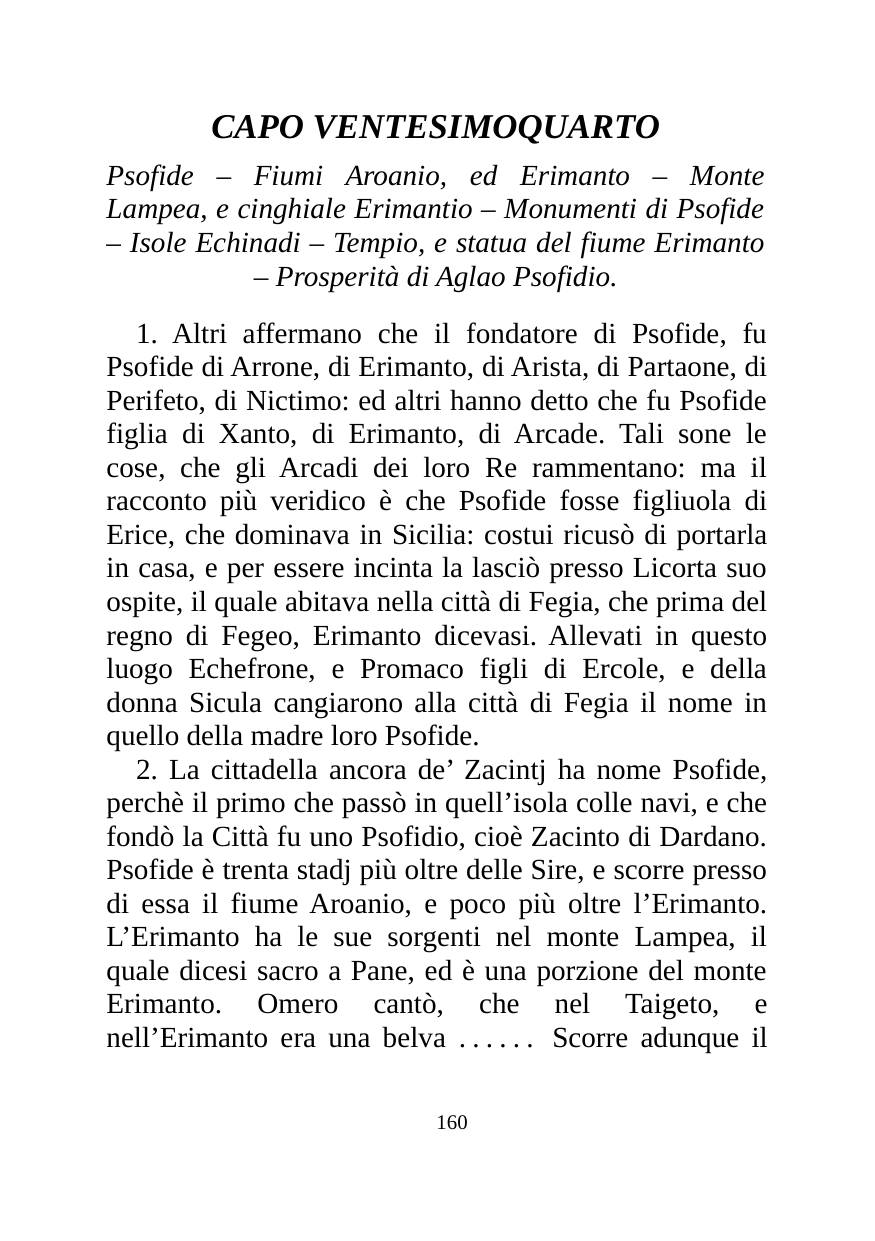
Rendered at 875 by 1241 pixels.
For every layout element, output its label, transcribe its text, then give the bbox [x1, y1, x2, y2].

text 1. Altri affermano che il fondatore di Psofide, fu Psofide di Arrone, di Erimanto, di Arista, di Partaone, di Perifeto, di Nictimo: ed altri hanno detto che fu Psofide figlia di Xanto, di Erimanto, di Arcade. Tali sone le cose, che gli Arcadi dei loro Re rammentano: ma il racconto più veridico è che Psofide fosse figliuola di Erice, che dominava in Sicilia: costui ricusò di portarla in casa, e per essere incinta la lasciò presso Licorta suo ospite, il quale abitava nella città di Fegia, che prima del regno di Fegeo, Erimanto dicevasi. Allevati in questo luogo Echefrone, e Promaco figli di Ercole, e della donna Sicula cangiarono alla città di Fegia il nome in quello della madre loro Psofide. [106, 316, 768, 752]
text Psofide – Fiumi Aroanio, ed Erimanto – Monte Lampea, e cinghiale Erimantio – Monumenti di Psofide – Isole Echinadi – Tempio, e statua del fiume Erimanto – Prosperità di Aglao Psofidio. [106, 158, 768, 292]
text 2. La cittadella ancora de’ Zacintj ha nome Psofide, perchè il primo che passò in quell’isola colle navi, e che fondò la Città fu uno Psofidio, cioè Zacinto di Dardano. Psofide è trenta stadj più oltre delle Sire, e scorre presso di essa il fiume Aroanio, e poco più oltre l’Erimanto. L’Erimanto ha le sue sorgenti nel monte Lampea, il quale dicesi sacro a Pane, ed è una porzione del monte Erimanto. Omero cantò, che nel Taigeto, e nell’Erimanto era una belva ...... Scorre adunque il [106, 752, 768, 1054]
subtitle CAPO VENTESIMOQUARTO [106, 106, 768, 146]
